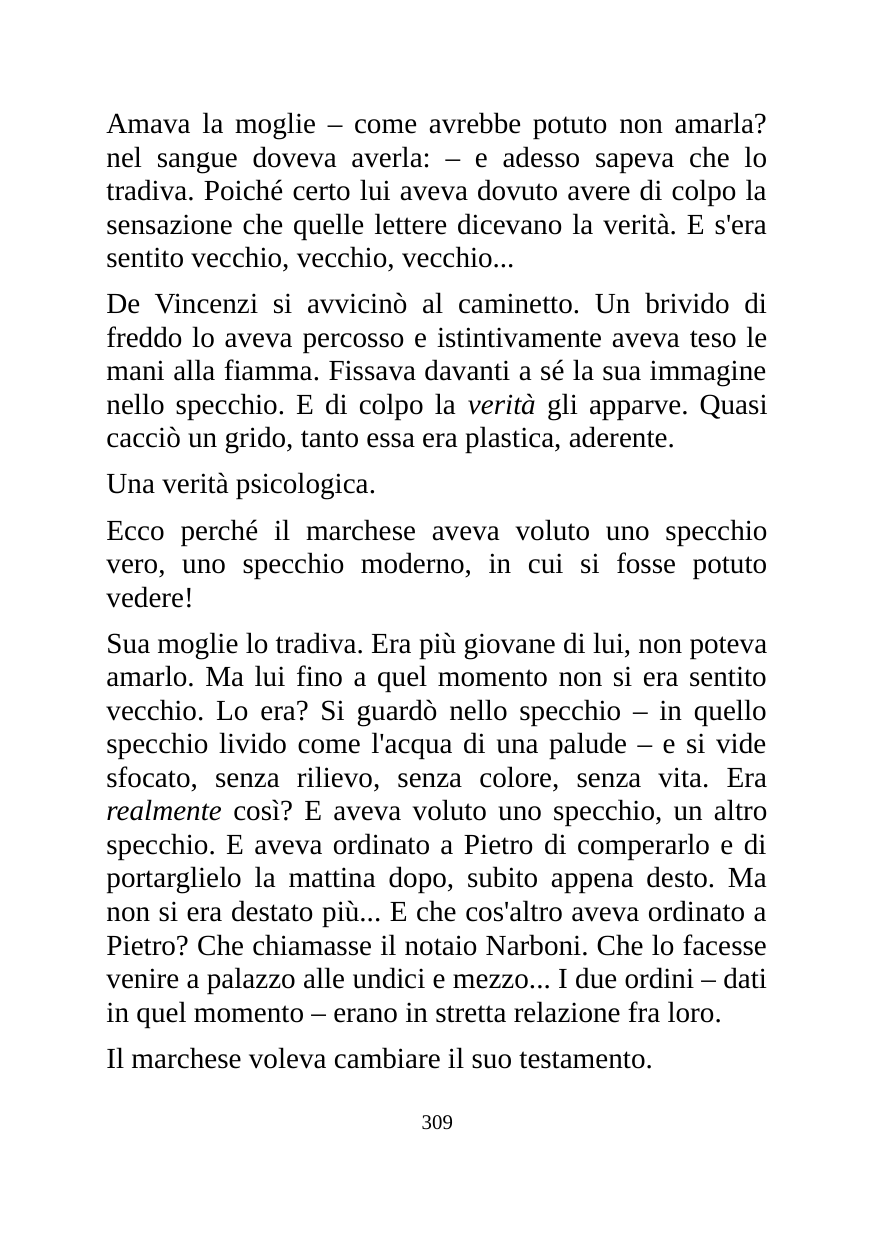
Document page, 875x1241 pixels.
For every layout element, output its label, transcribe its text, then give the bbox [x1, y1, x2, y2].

text Sua moglie lo tradiva. Era più giovane di lui, non poteva amarlo. Ma lui fino a quel momento non si era sentito vecchio. Lo era? Si guardò nello specchio – in quello specchio livido come l'acqua di una palude – e si vide sfocato, senza rilievo, senza colore, senza vita. Era realmente così? E aveva voluto uno specchio, un altro specchio. E aveva ordinato a Pietro di comperarlo e di portarglielo la mattina dopo, subito appena desto. Ma non si era destato più... E che cos'altro aveva ordinato a Pietro? Che chiamasse il notaio Narboni. Che lo facesse venire a palazzo alle undici e mezzo... I due ordini – dati in quel momento – erano in stretta relazione fra loro. [106, 626, 768, 1028]
text Amava la moglie – come avrebbe potuto non amarla? nel sangue doveva averla: – e adesso sapeva che lo tradiva. Poiché certo lui aveva dovuto avere di colpo la sensazione che quelle lettere dicevano la verità. E s'era sentito vecchio, vecchio, vecchio... [106, 106, 768, 274]
text Il marchese voleva cambiare il suo testamento. [106, 1041, 768, 1074]
text Ecco perché il marchese aveva voluto uno specchio vero, uno specchio moderno, in cui si fosse potuto vedere! [106, 513, 768, 613]
text De Vincenzi si avvicinò al caminetto. Un brivido di freddo lo aveva percosso e istintivamente aveva teso le mani alla fiamma. Fissava davanti a sé la sua immagine nello specchio. E di colpo la verità gli apparve. Quasi cacciò un grido, tanto essa era plastica, aderente. [106, 286, 768, 454]
text Una verità psicologica. [106, 467, 768, 500]
